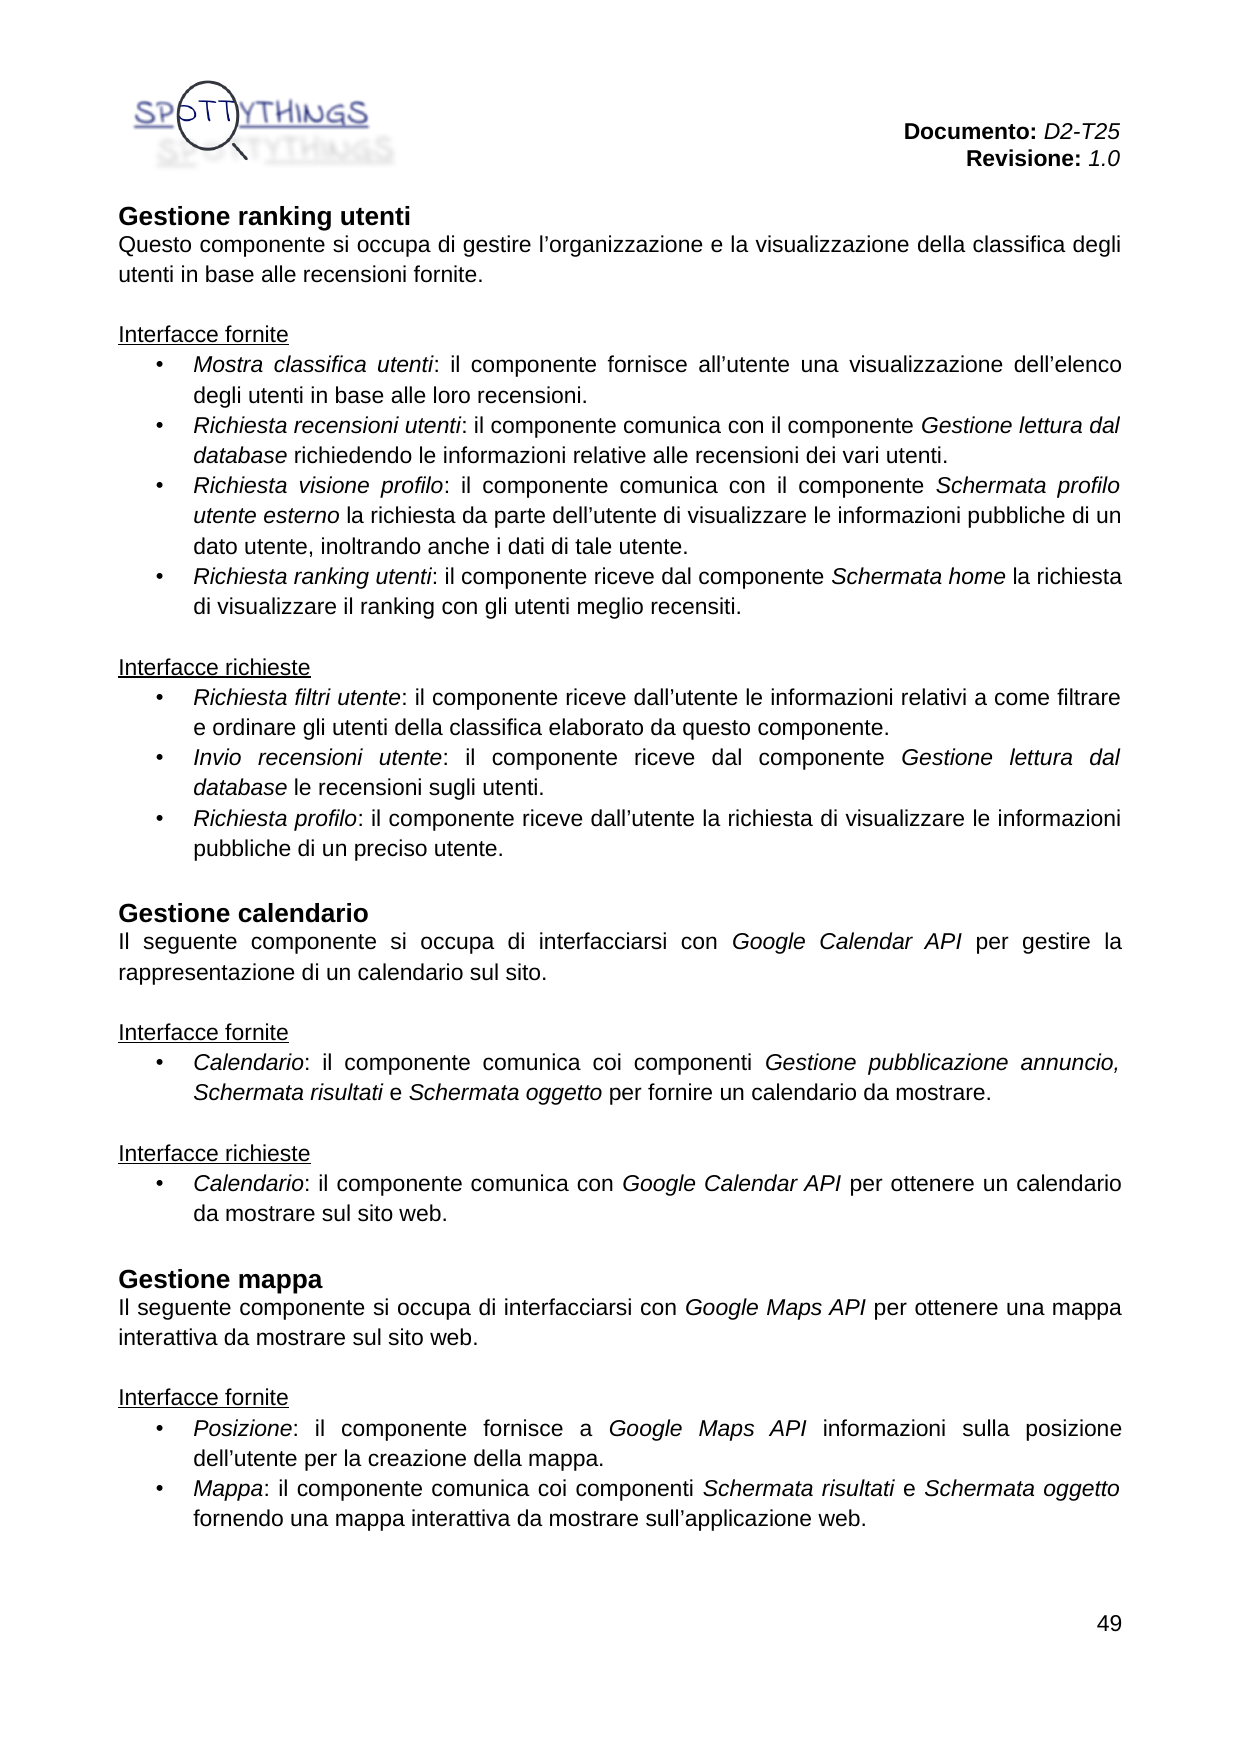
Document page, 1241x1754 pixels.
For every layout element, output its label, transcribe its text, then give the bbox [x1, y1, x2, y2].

list Richiesta ranking utenti: il componente riceve dal componente Schermata home la richiesta di visualizzare il ranking con gli utenti meglio recensiti. [156, 563, 1122, 619]
subtitle Gestione ranking utenti [118, 200, 1122, 231]
text Interfacce fornite [118, 1019, 1122, 1045]
list Richiesta recensioni utenti: il componente comunica con il componente Gestione lettura dal database richiedendo le informazioni relative alle recensioni dei vari utenti. [156, 412, 1122, 468]
list Richiesta visione profilo: il componente comunica con il componente Schermata profilo utente esterno la richiesta da parte dell’utente di visualizzare le informazioni pubbliche di un dato utente, inoltrando anche i dati di tale utente. [156, 472, 1122, 559]
picture [123, 73, 399, 187]
text Questo componente si occupa di gestire l’organizzazione e la visualizzazione della classifica degli utenti in base alle recensioni fornite. [118, 231, 1122, 287]
text Interfacce richieste [118, 1140, 1122, 1166]
text Interfacce fornite [118, 321, 1122, 347]
text Il seguente componente si occupa di interfacciarsi con Google Maps API per ottenere una mappa interattiva da mostrare sul sito web. [118, 1294, 1122, 1350]
list Richiesta profilo: il componente riceve dall’utente la richiesta di visualizzare le informazioni pubbliche di un preciso utente. [156, 804, 1122, 861]
subtitle Gestione calendario [118, 898, 1122, 928]
subtitle Gestione mappa [118, 1263, 1122, 1294]
list Invio recensioni utente: il componente riceve dal componente Gestione lettura dal database le recensioni sugli utenti. [156, 744, 1122, 801]
list Mappa: il componente comunica coi componenti Schermata risultati e Schermata oggetto fornendo una mappa interattiva da mostrare sull’applicazione web. [156, 1475, 1122, 1531]
list Calendario: il componente comunica coi componenti Gestione pubblicazione annuncio, Schermata risultati e Schermata oggetto per fornire un calendario da mostrare. [156, 1049, 1122, 1106]
list Mostra classifica utenti: il componente fornisce all’utente una visualizzazione dell’elenco degli utenti in base alle loro recensioni. [156, 351, 1122, 408]
text Il seguente componente si occupa di interfacciarsi con Google Calendar API per gestire la rappresentazione di un calendario sul sito. [118, 928, 1122, 985]
list Posizione: il componente fornisce a Google Maps API informazioni sulla posizione dell’utente per la creazione della mappa. [156, 1414, 1122, 1471]
text Interfacce fornite [118, 1384, 1122, 1411]
text Interfacce richieste [118, 653, 1122, 680]
list Richiesta filtri utente: il componente riceve dall’utente le informazioni relativi a come filtrare e ordinare gli utenti della classifica elaborato da questo componente. [156, 684, 1122, 740]
list Calendario: il componente comunica con Google Calendar API per ottenere un calendario da mostrare sul sito web. [156, 1170, 1122, 1226]
